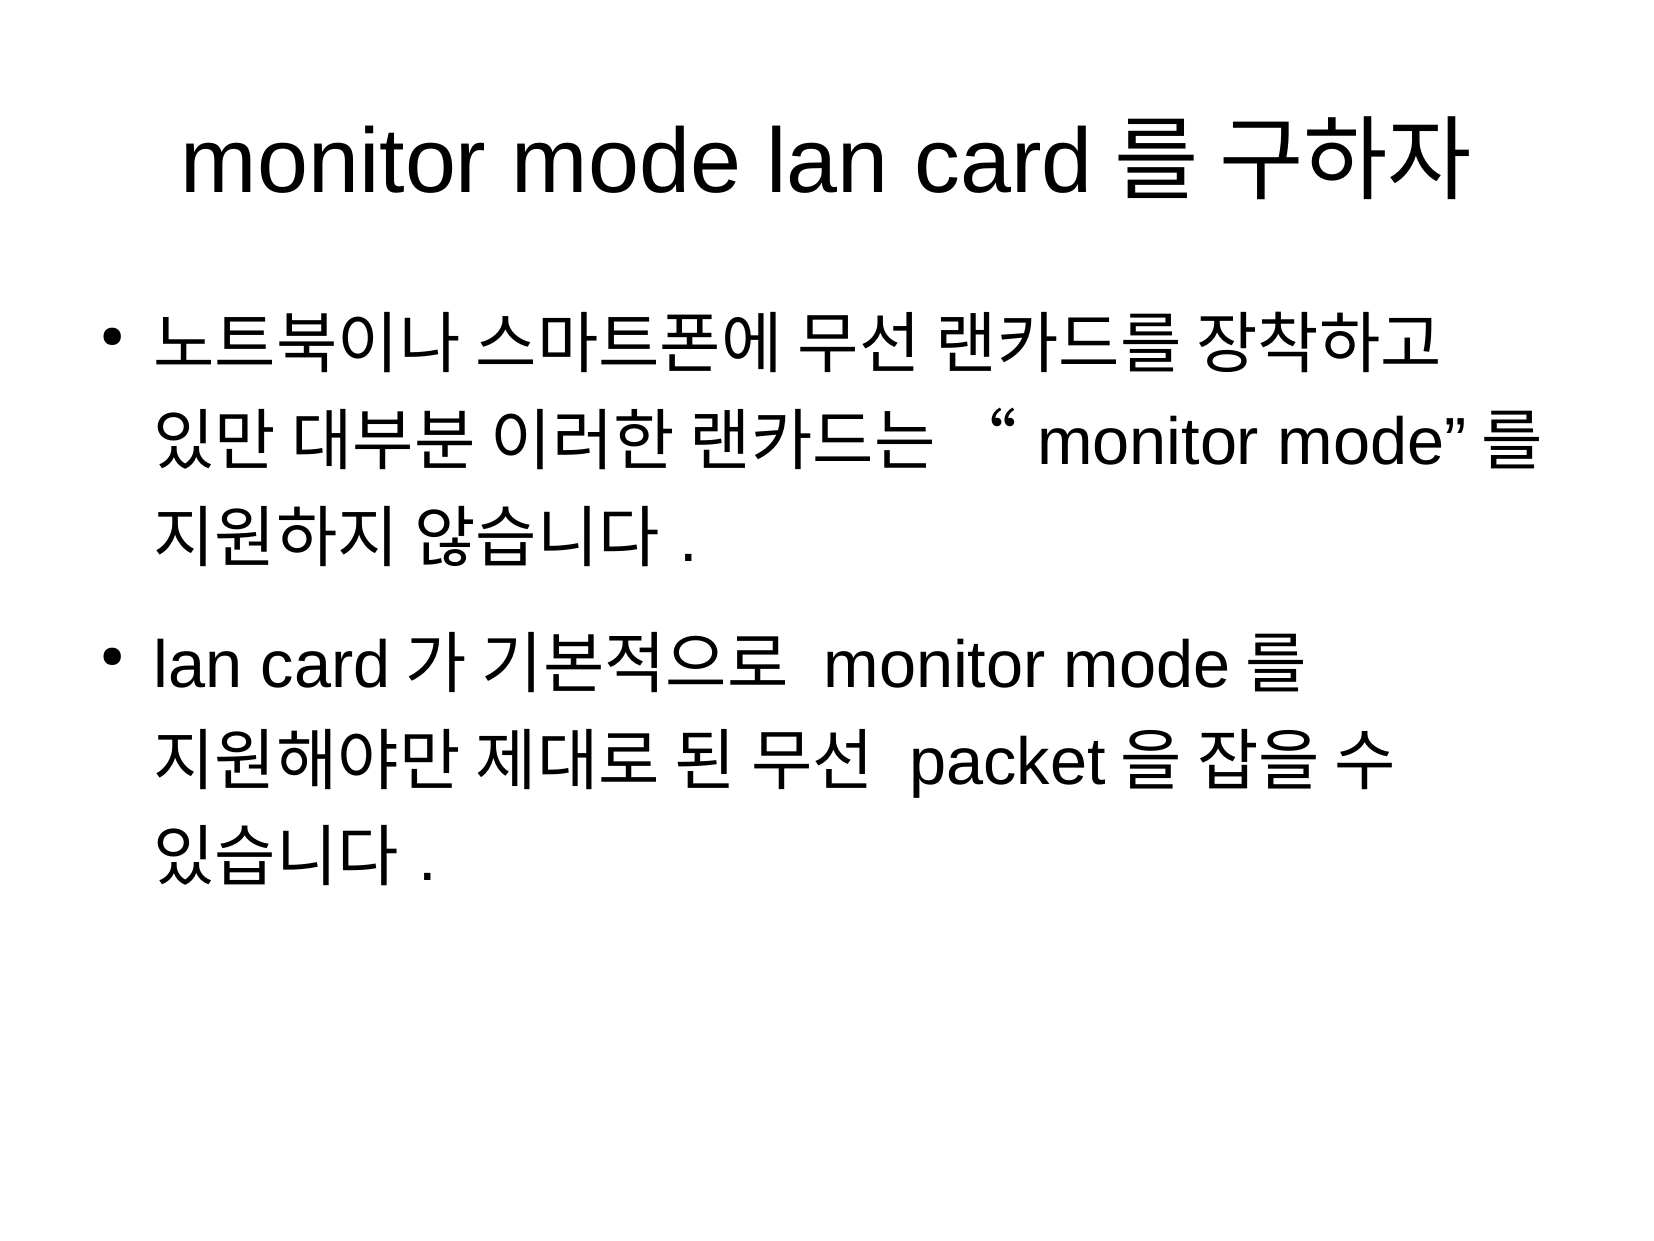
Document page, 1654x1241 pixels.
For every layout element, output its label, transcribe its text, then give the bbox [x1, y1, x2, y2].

title monitor mode lan card를 구하자 [82, 49, 1571, 257]
list 노트북이나 스마트폰에 무선 랜카드를 장착하고 있만 대부분 이러한 랜카드는 “monitor mode”를 지원하지 않습니다. lan card가 기본적으로 monitor mode를 지원해야만 제대로 된 무선 packet을 잡을 수 있습니다. [82, 290, 1571, 1010]
